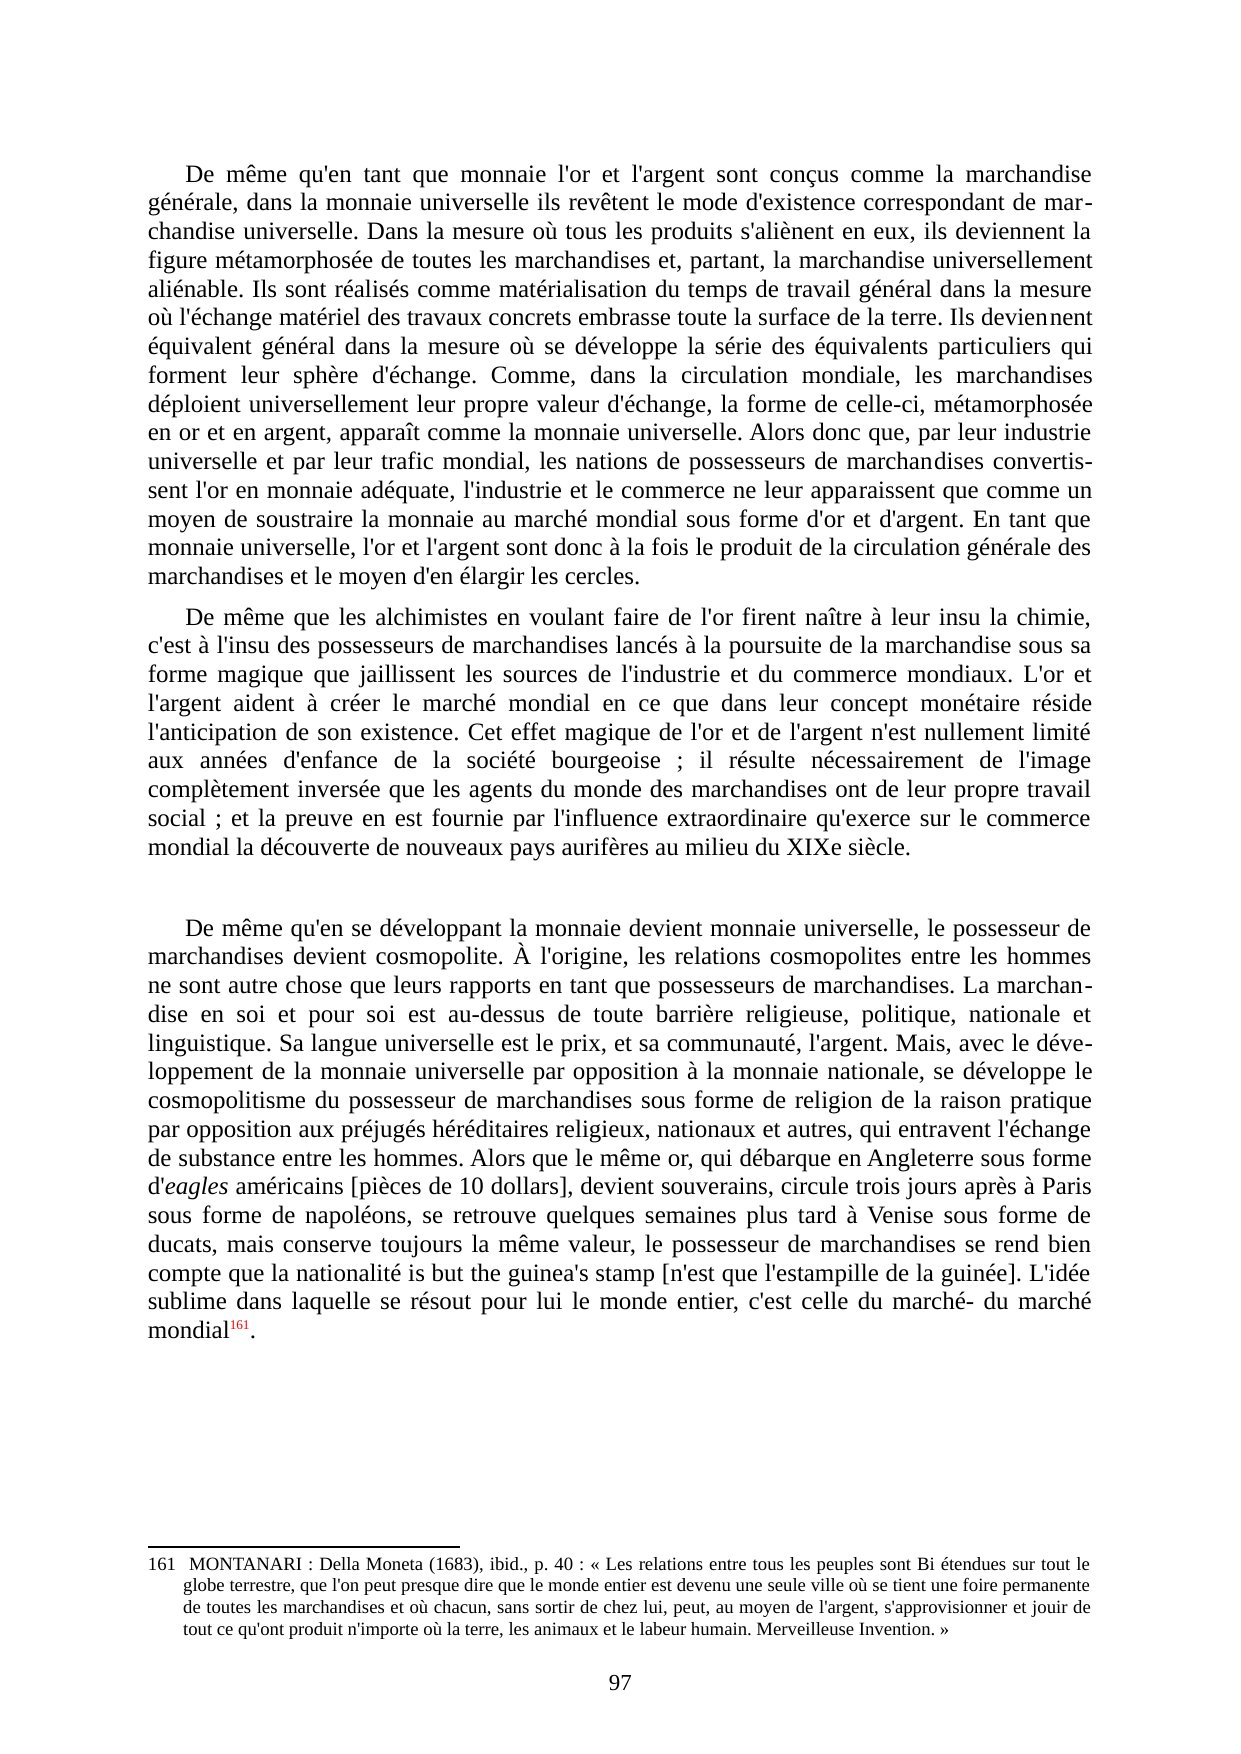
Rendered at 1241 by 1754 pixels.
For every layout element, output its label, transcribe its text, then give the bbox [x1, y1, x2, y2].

text De même que les alchimistes en voulant faire de l'or firent naître à leur insu la chimie, c'est à l'insu des possesseurs de marchandises lancés à la poursuite de la marchandise sous sa forme magique que jaillissent les sources de l'industrie et du commerce mondiaux. L'or et l'argent aident à créer le marché mondial en ce que dans leur concept monétaire réside l'anticipation de son existence. Cet effet magique de l'or et de l'argent n'est nullement limité aux années d'enfance de la société bourgeoise ; il résulte nécessairement de l'image complètement inversée que les agents du monde des marchandises ont de leur propre travail social ; et la preuve en est fournie par l'influence extraordinaire qu'exerce sur le commerce mondial la découverte de nouveaux pays aurifères au milieu du XIXe siècle. [148, 602, 1093, 860]
text De même qu'en tant que monnaie l'or et l'argent sont conçus comme la marchandise générale, dans la monnaie universelle ils revêtent le mode d'existence correspondant de mar­chan­dise universelle. Dans la mesure où tous les produits s'aliènent en eux, ils deviennent la figure métamorphosée de toutes les marchandises et, partant, la marchandise universelle­ment aliénable. Ils sont réalisés comme matérialisation du temps de travail général dans la mesure où l'échange matériel des travaux concrets embrasse toute la surface de la terre. Ils devien­nent équivalent général dans la mesure où se développe la série des équivalents parti­culiers qui forment leur sphère d'échange. Comme, dans la circulation mondiale, les mar­chan­dises déploient universellement leur propre valeur d'échange, la forme de celle-ci, méta­mor­phosée en or et en argent, apparaît comme la monnaie universelle. Alors donc que, par leur industrie universelle et par leur trafic mondial, les nations de possesseurs de marchan­dises convertis­sent l'or en monnaie adéquate, l'industrie et le commerce ne leur appa­rais­sent que comme un moyen de soustraire la monnaie au marché mondial sous forme d'or et d'argent. En tant que monnaie universelle, l'or et l'argent sont donc à la fois le produit de la circulation générale des marchandises et le moyen d'en élargir les cercles. [148, 159, 1093, 590]
text MONTANARI : Della Moneta (1683), ibid., p. 40 : « Les relations entre tous les peuples sont Bi étendues sur tout le globe terrestre, que l'on peut presque dire que le monde entier est devenu une seule ville où se tient une foire permanente de toutes les marchandises et où chacun, sans sortir de chez lui, peut, au moyen de l'argent, s'approvisionner et jouir de tout ce qu'ont produit n'importe où la terre, les animaux et le labeur humain. Merveilleuse Invention. » [148, 1553, 1093, 1639]
text De même qu'en se développant la monnaie devient monnaie universelle, le possesseur de marchandises devient cosmopolite. À l'origine, les relations cosmopolites entre les hommes ne sont autre chose que leurs rapports en tant que possesseurs de marchandises. La marchan­dise en soi et pour soi est au-dessus de toute barrière religieuse, politique, nationale et linguistique. Sa langue universelle est le prix, et sa communauté, l'argent. Mais, avec le déve­lop­pe­ment de la monnaie universelle par opposition à la monnaie nationale, se dévelop­pe le cosmopolitisme du possesseur de marchandises sous forme de religion de la raison pratique par opposition aux préjugés héréditaires religieux, nationaux et autres, qui entravent l'échange de substance entre les hommes. Alors que le même or, qui débarque en Angleterre sous forme d'eagles américains [pièces de 10 dollars], devient souverains, circule trois jours après à Paris sous forme de napoléons, se retrouve quelques semaines plus tard à Venise sous forme de ducats, mais conserve toujours la même valeur, le possesseur de marchandises se rend bien compte que la nationalité is but the guinea's stamp [n'est que l'estampille de la guinée]. L'idée sublime dans laquelle se résout pour lui le monde entier, c'est celle du marché- du marché mondial. [148, 913, 1093, 1344]
